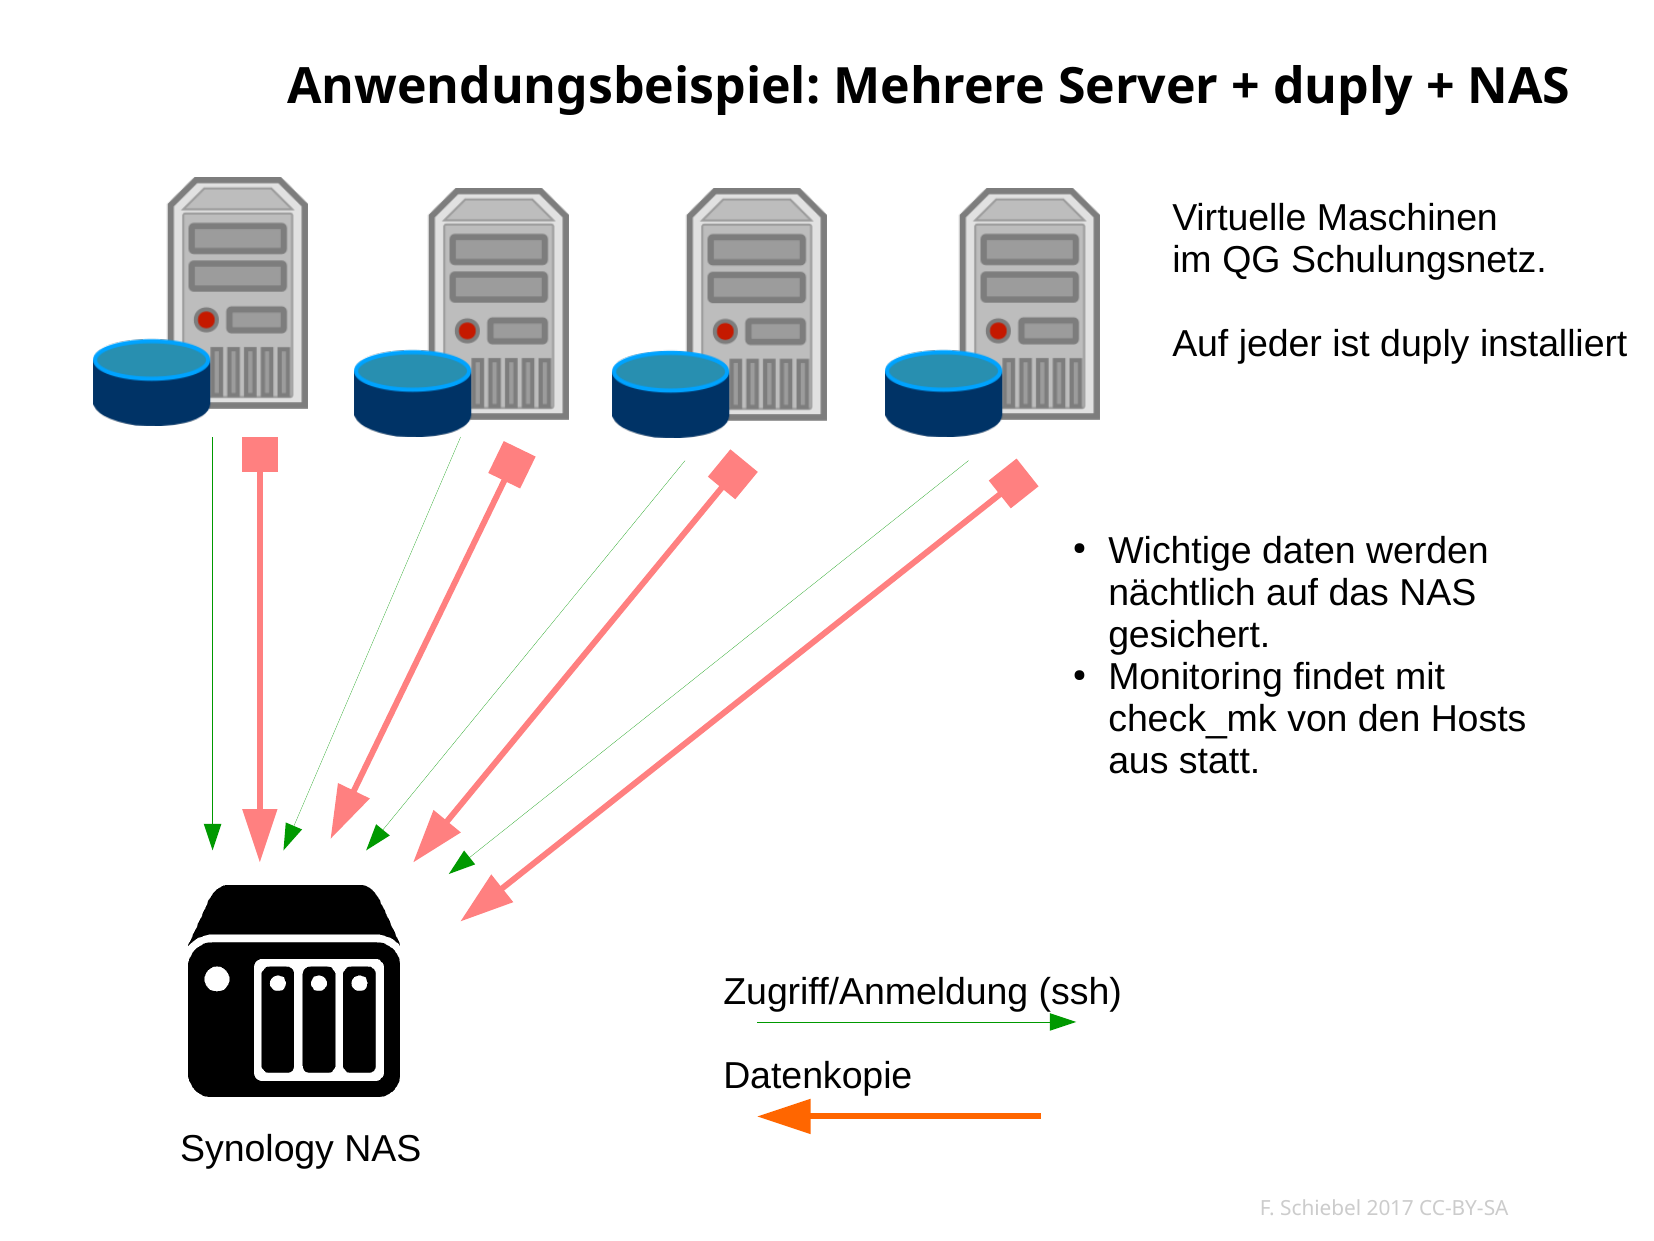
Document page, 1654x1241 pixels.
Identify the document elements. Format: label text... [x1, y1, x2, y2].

picture [354, 188, 569, 438]
text_box Virtuelle Maschinen im QG Schulungsnetz. Auf jeder ist duply installiert [1157, 188, 1643, 372]
text_box Zugriff/Anmeldung (ssh) Datenkopie [708, 962, 1229, 1146]
picture [93, 177, 308, 426]
picture [885, 188, 1100, 438]
picture [188, 885, 400, 1097]
text_box Synology NAS [165, 1120, 508, 1180]
text_box Wichtige daten werden nächtlich auf das NAS gesichert. Monitoring findet mit check_mk von den Hosts aus statt. [1058, 521, 1560, 831]
title Anwendungsbeispiel: Mehrere Server + duply + NAS [82, 49, 1571, 119]
picture [612, 188, 827, 438]
